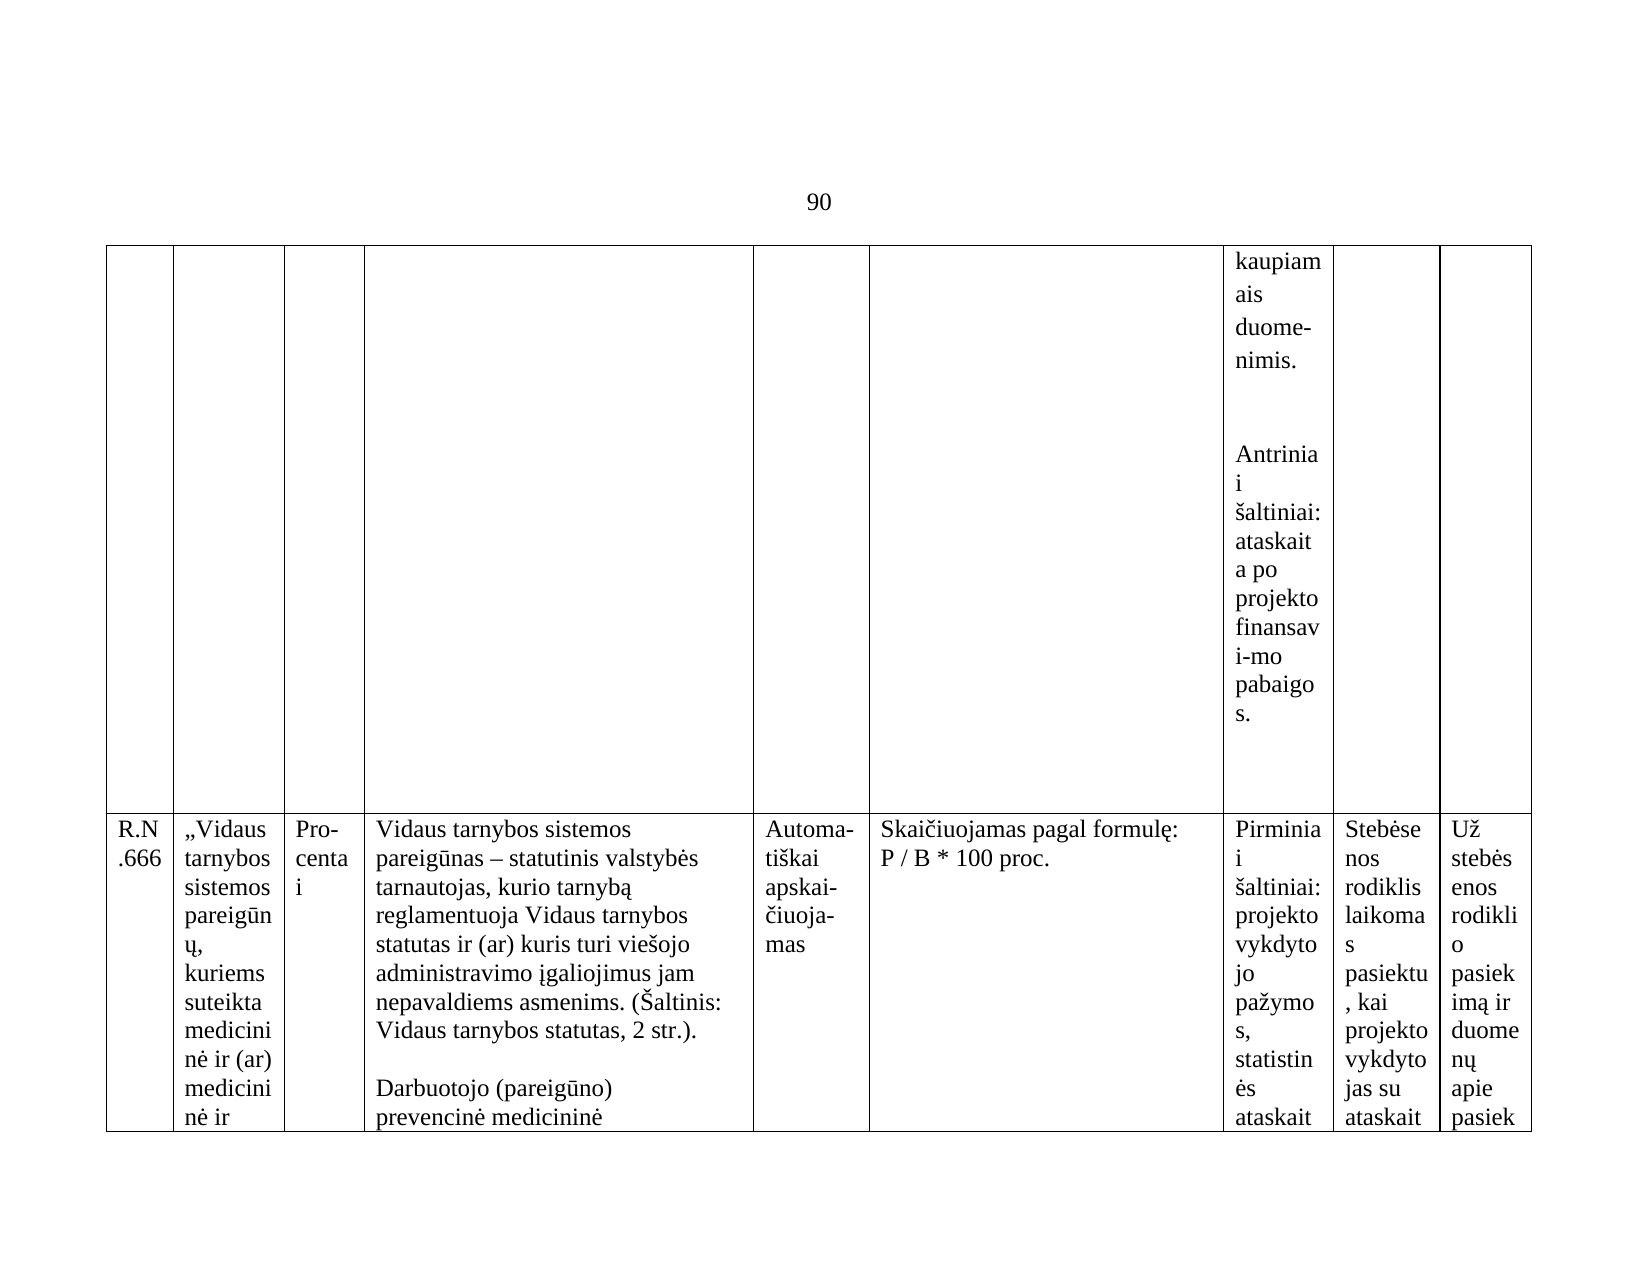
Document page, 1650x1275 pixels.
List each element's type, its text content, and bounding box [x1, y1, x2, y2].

table_cell [870, 246, 1223, 813]
table_cell Vidaus tarnybos sistemos pareigūnas – statutinis valstybės tarnautojas, kurio tarnybą reglamentuoja Vidaus tarnybos statutas ir (ar) kuris turi viešojo administravimo įgaliojimus jam nepavaldiems asmenims. (Šaltinis: Vidaus tarnybos statutas, 2 str.). Darbuotojo (pareigūno) prevencinė medicininė [365, 814, 753, 1131]
table_cell [285, 246, 364, 813]
table_cell Stebėsenos rodiklis laikomas pasiektu, kai projekto vykdytojas su ataskait [1334, 814, 1439, 1131]
table_cell R.N.666 [107, 814, 173, 1131]
table_cell [754, 246, 869, 813]
table_cell Pirminiai šaltiniai: projekto vykdytojo pažymos, statistinės ataskait [1224, 814, 1333, 1131]
table_cell [107, 246, 173, 813]
table_cell kaupiamais duome-nimis. Antriniai šaltiniai: ataskaita po projekto finansavi-mo pabaigos. [1224, 246, 1333, 813]
table_cell Pro-centai [285, 814, 364, 1131]
table_cell [1334, 246, 1439, 813]
table_cell Skaičiuojamas pagal formulę: P / B * 100 proc. [870, 814, 1223, 1131]
table_cell „Vidaus tarnybos sistemos pareigūnų, kuriems suteikta medicininė ir (ar) medicininė ir [174, 814, 284, 1131]
table_cell Už stebėsenos rodiklio pasiekimą ir duomenų apie pasiek [1441, 814, 1531, 1131]
table_cell [365, 246, 753, 813]
table_cell Automa-tiškai apskai-čiuoja-mas [754, 814, 869, 1131]
table_cell [1441, 246, 1531, 813]
table_cell [174, 246, 284, 813]
